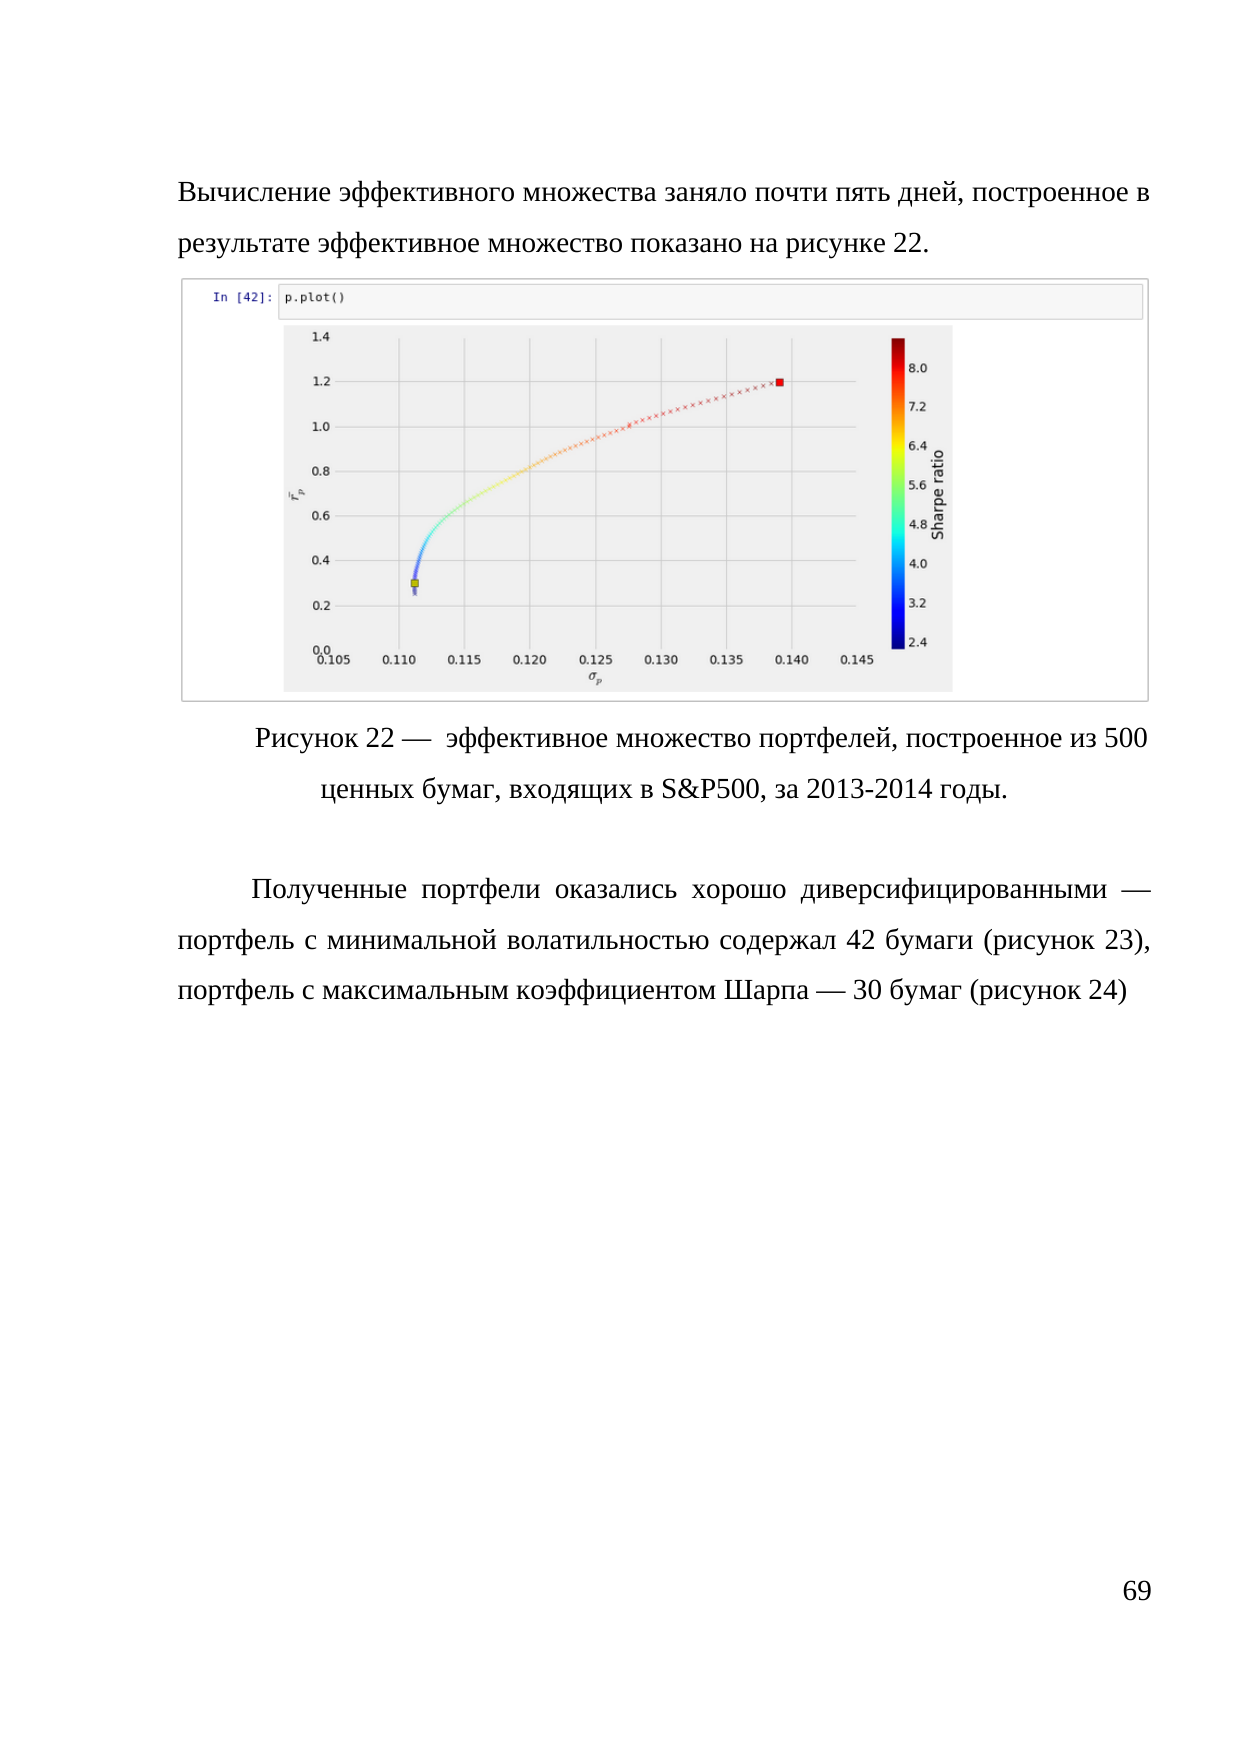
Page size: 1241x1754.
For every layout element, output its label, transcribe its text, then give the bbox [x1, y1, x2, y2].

text Рисунок 22 — эффективное множество портфелей, построенное из 500 ценных бумаг, входящих в S&P500, за 2013-2014 годы. [177, 704, 1152, 804]
text Вычисление эффективного множества заняло почти пять дней, построенное в результате эффективное множество показано на рисунке 22. [177, 174, 1152, 258]
picture [177, 275, 1152, 704]
text Полученные портфели оказались хорошо диверсифицированными — портфель с минимальной волатильностью содержал 42 бумаги (рисунок 23), портфель с максимальным коэффициентом Шарпа — 30 бумаг (рисунок 24) [177, 872, 1152, 1006]
